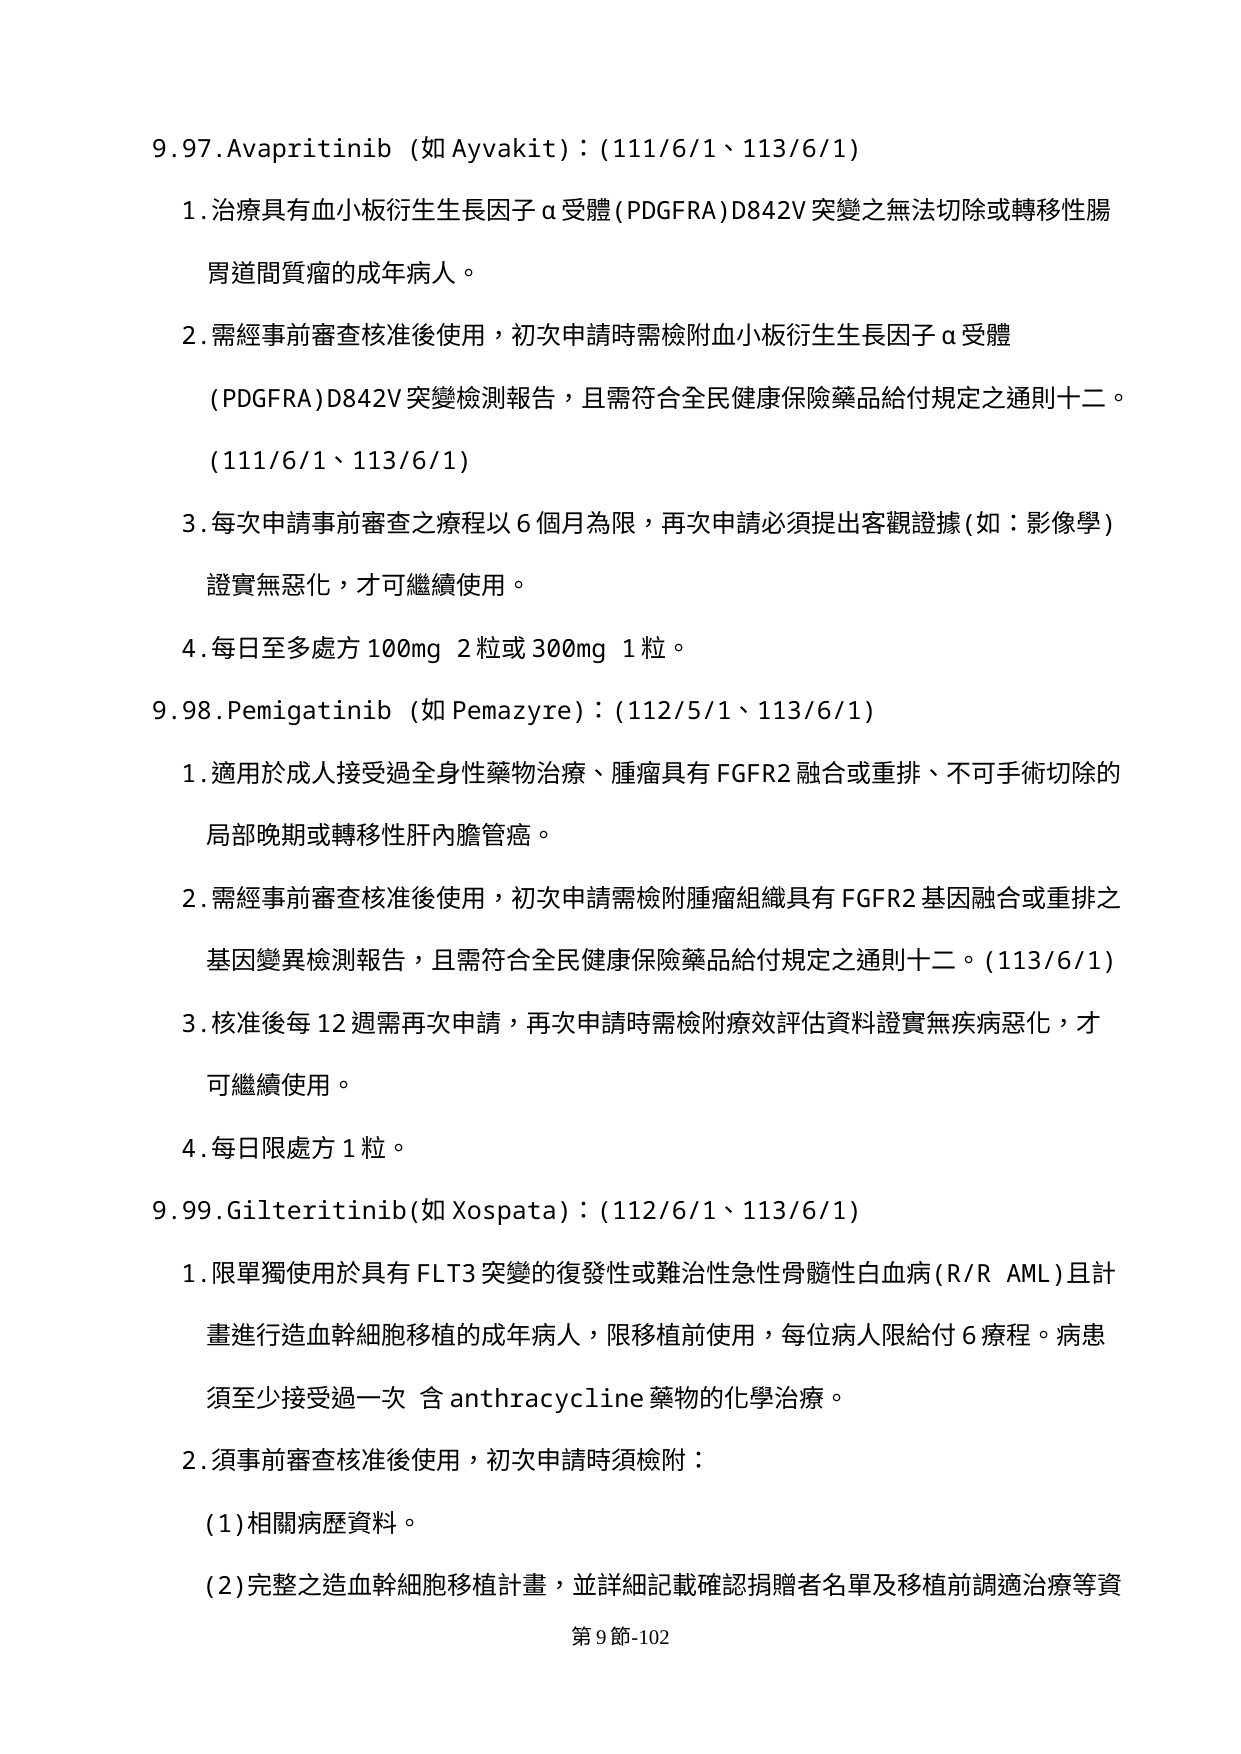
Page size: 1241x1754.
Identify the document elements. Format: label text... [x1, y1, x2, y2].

text 4.每日限處方1粒。 [181, 1104, 1122, 1167]
text 4.每日至多處方100mg 2粒或300mg 1粒。 [181, 604, 1122, 667]
text 1.治療具有血小板衍生生長因子α受體(PDGFRA)D842V突變之無法切除或轉移性腸胃道間質瘤的成年病人。 [181, 167, 1122, 292]
text 9.99.Gilteritinib(如Xospata)：(112/6/1、113/6/1) [152, 1167, 1122, 1229]
text (1)相關病歷資料。 [202, 1479, 1122, 1542]
text (2)完整之造血幹細胞移植計畫，並詳細記載確認捐贈者名單及移植前調適治療等資 [202, 1542, 1122, 1604]
text 9.97.Avapritinib (如Ayvakit)：(111/6/1、113/6/1) [152, 104, 1122, 167]
text 3.核准後每12週需再次申請，再次申請時需檢附療效評估資料證實無疾病惡化，才可繼續使用。 [181, 979, 1122, 1104]
text 3.每次申請事前審查之療程以6個月為限，再次申請必須提出客觀證據(如：影像學)證實無惡化，才可繼續使用。 [181, 479, 1122, 604]
text 2.需經事前審查核准後使用，初次申請時需檢附血小板衍生生長因子α受體(PDGFRA)D842V突變檢測報告，且需符合全民健康保險藥品給付規定之通則十二。(111/6/1、113/6/1) [181, 292, 1122, 479]
text 1.適用於成人接受過全身性藥物治療、腫瘤具有FGFR2融合或重排、不可手術切除的局部晚期或轉移性肝內膽管癌。 [181, 729, 1122, 854]
text 2.需經事前審查核准後使用，初次申請需檢附腫瘤組織具有FGFR2基因融合或重排之基因變異檢測報告，且需符合全民健康保險藥品給付規定之通則十二。(113/6/1) [181, 854, 1122, 979]
text 1.限單獨使用於具有FLT3突變的復發性或難治性急性骨髓性白血病(R/R AML)且計畫進行造血幹細胞移植的成年病人，限移植前使用，每位病人限給付6療程。病患須至少接受過一次 含anthracycline藥物的化學治療。 [181, 1229, 1122, 1417]
text 2.須事前審查核准後使用，初次申請時須檢附： [181, 1417, 1122, 1479]
text 9.98.Pemigatinib (如Pemazyre)：(112/5/1、113/6/1) [152, 667, 1122, 729]
